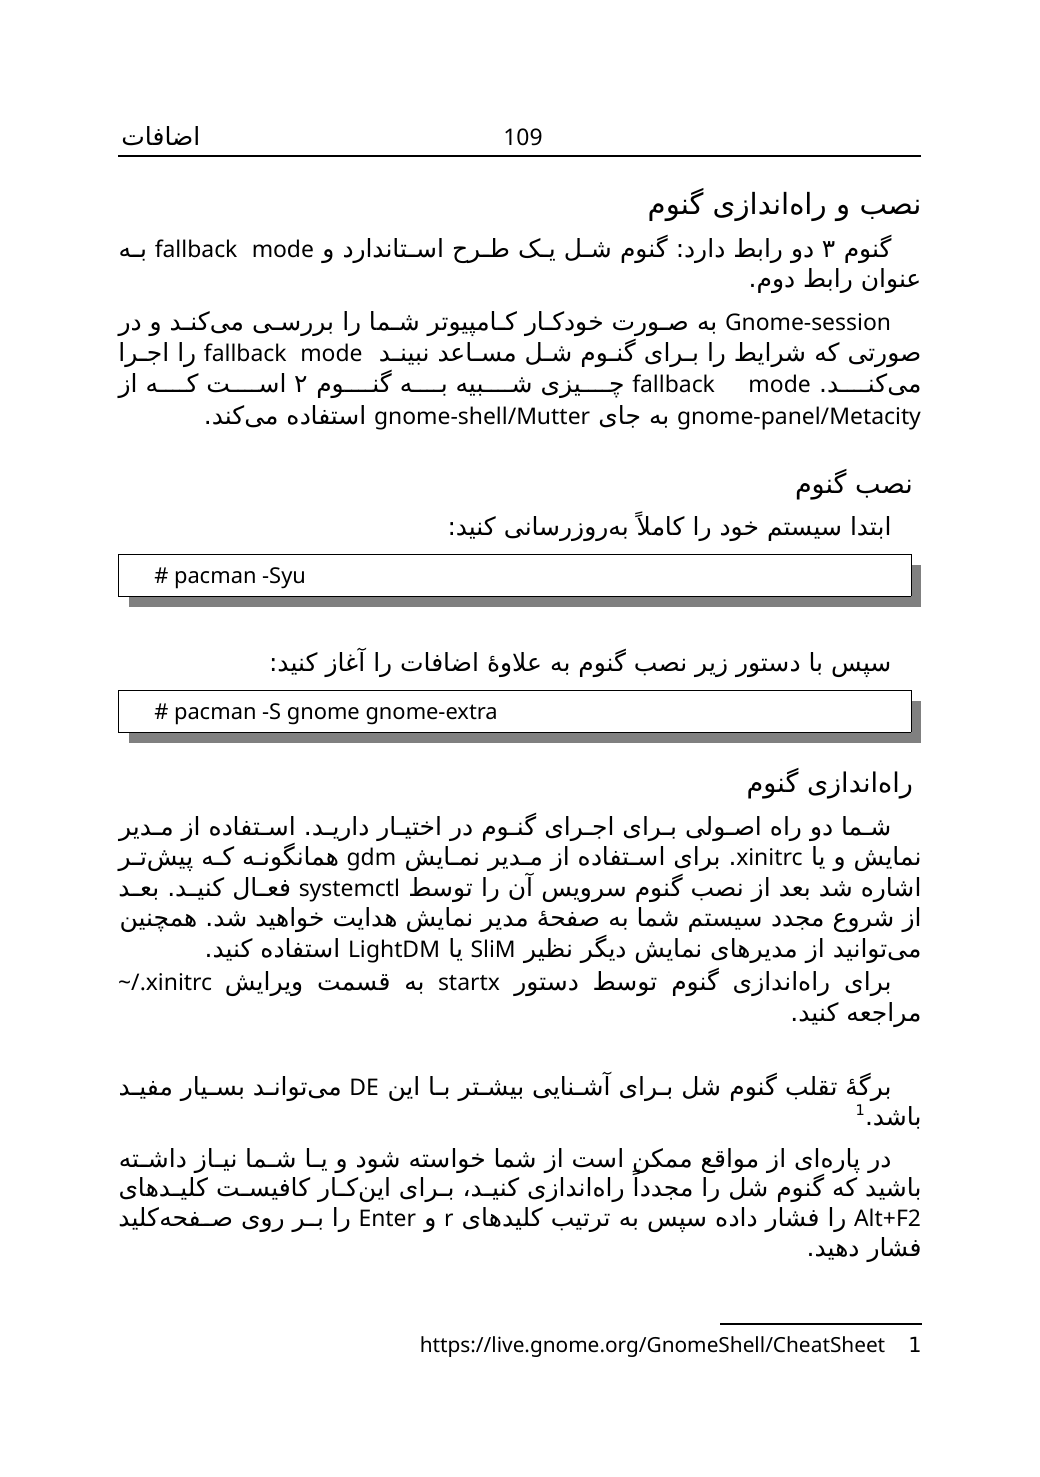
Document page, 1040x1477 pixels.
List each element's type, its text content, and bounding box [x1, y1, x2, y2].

table_header # pacman -Syu [119, 555, 911, 596]
text https://live.gnome.org/GnomeShell/CheatSheet [118, 1330, 921, 1358]
subtitle نصب گنوم [118, 468, 921, 500]
table_header # pacman -S gnome gnome-extra [119, 691, 911, 732]
text در پاره‌ای از مواقع ممکن است از شما خواسته شود و یا شما نیاز داشته باشید که گنوم شل را مجدداً راه‌اندازی کنید، برای این‌کار کافیست کلید‌های Alt+F2 را فشار داده سپس به ترتیب کلید‌های r و Enter را بر روی صفحه‌کلید فشار دهید. [118, 1144, 921, 1262]
text ابتدا سیستم خود را کاملاً به‌روزرسانی کنید: [118, 512, 921, 542]
text برای راه‌اندازی گنوم توسط دستور startx به قسمت ویرایش ‎~/.xinitrc مراجعه کنید. [118, 964, 921, 1027]
subtitle راه‌اندازی گنوم [118, 768, 921, 799]
text شما دو راه اصولی برای اجرای گنوم در اختیار دارید. استفاده از مدیر نمایش و یا xinitrc. برای استفاده از مدیر نمایش gdm همانگونه که پیش‌تر اشاره شد بعد از نصب گنوم سرویس آن را توسط systemctl فعال کنید. بعد از شروع مجدد سیستم شما به صفحهٔ مدیر نمایش هدایت خواهید شد. همچنین می‌توانید از مدیرهای نمایش دیگر نظیر SliM یا LightDM استفاده کنید. [118, 812, 921, 964]
text گنوم ۳ دو رابط دارد: گنوم شل یک طرح استاندارد و fallback mode به عنوان رابط دوم. [118, 233, 921, 293]
text برگهٔ تقلب گنوم شل برای آشنایی بیشتر با این DE می‌تواند بسیار مفید باشد. [118, 1071, 921, 1131]
text سپس با دستور زیر نصب گنوم به علاوهٔ اضافات را آغاز کنید: [118, 648, 921, 678]
text Gnome-session به صورت خودکار کامپیوتر شما را بررسی می‌کند و در صورتی که شرایط را برای گنوم شل مساعد نبیند fallback mode را اجرا می‌کند. fallback mode چیزی شبیه به گنوم ۲ است که از gnome-panel/Metacity به جای gnome-shell/Mutter استفاده می‌کند. [118, 306, 921, 431]
subtitle نصب و راه‌اندازی گنوم [118, 187, 921, 221]
